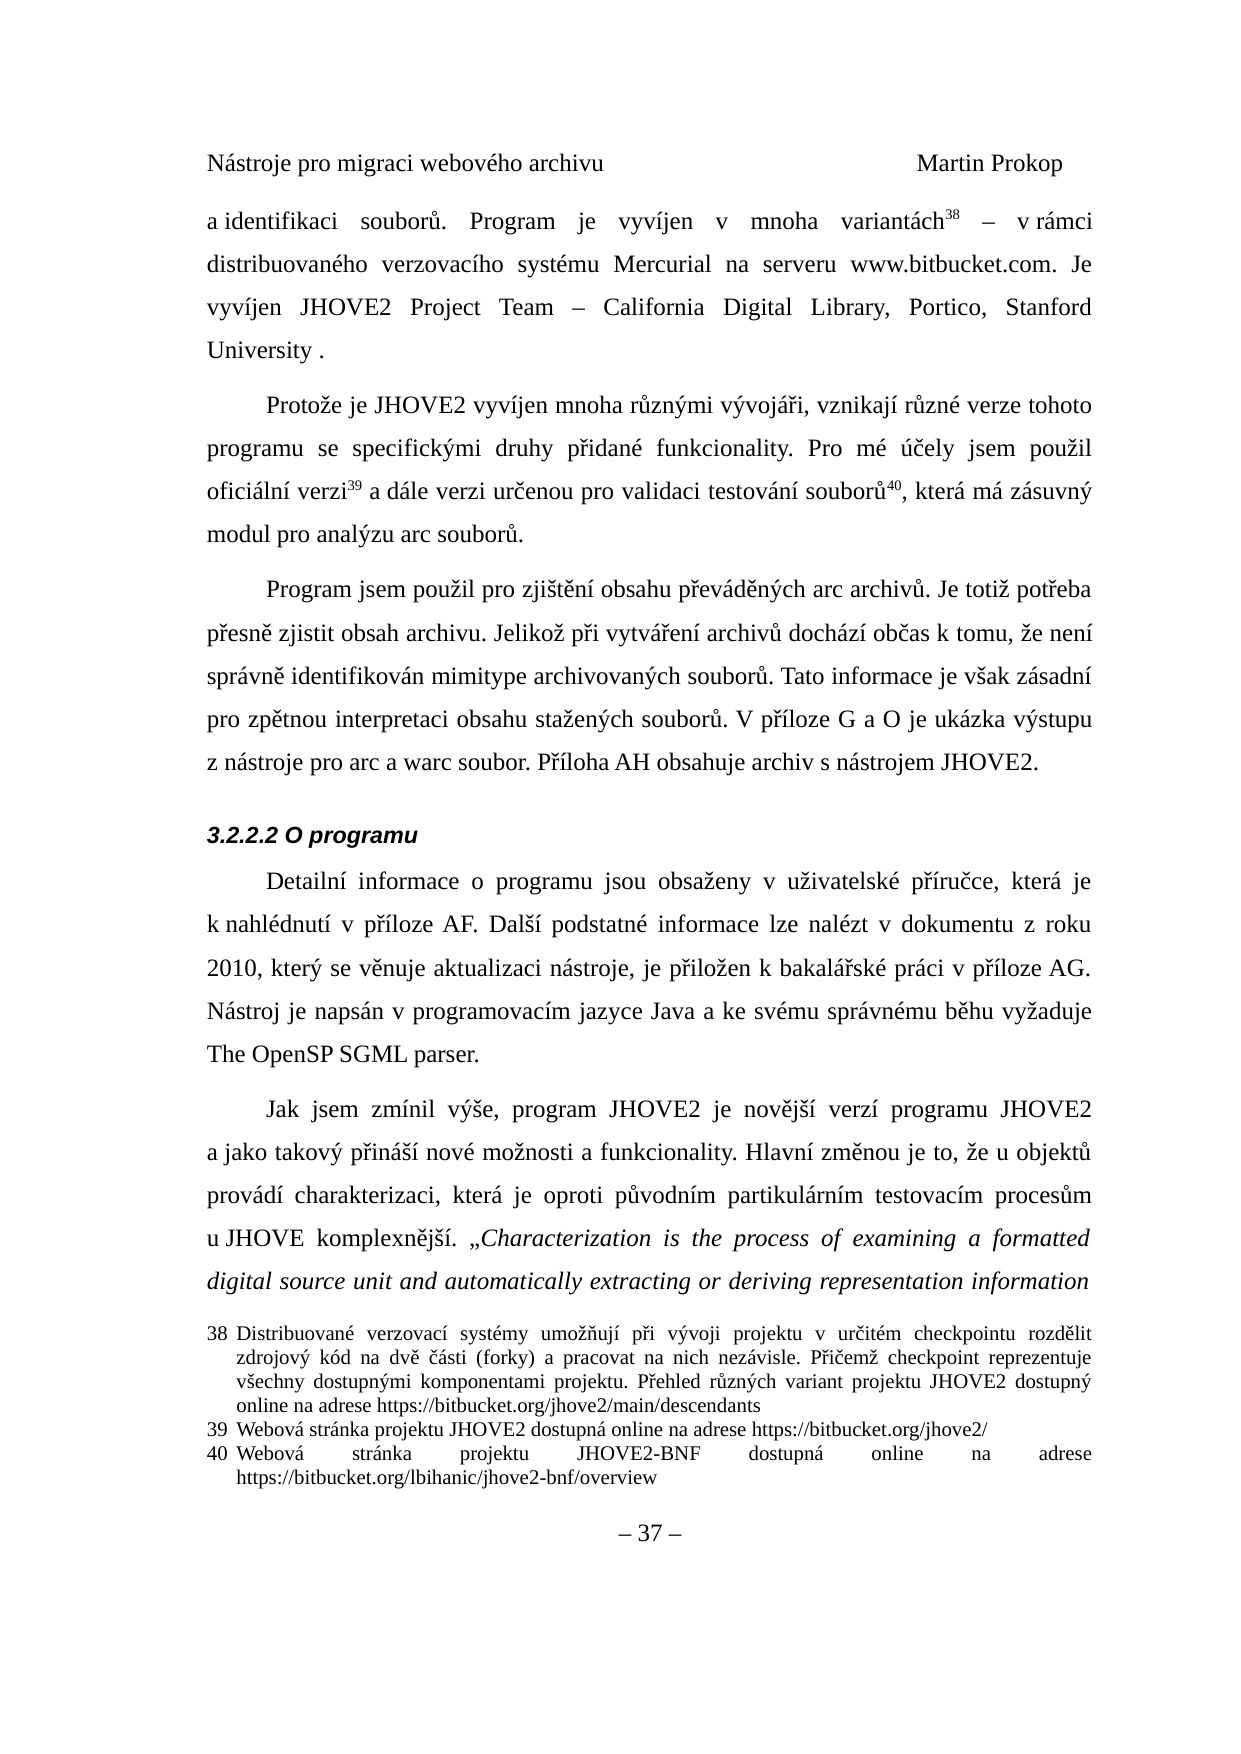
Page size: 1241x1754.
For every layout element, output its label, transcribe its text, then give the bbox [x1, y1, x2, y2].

text Webová stránka projektu JHOVE2-BNF dostupná online na adrese https://bitbucket.org/lbihanic/jhove2-bnf/overview [207, 1441, 1093, 1489]
text a identifikaci souborů. Program je vyvíjen v mnoha variantách – v rámci distribuovaného verzovacího systému Mercurial na serveru www.bitbucket.com. Je vyvíjen JHOVE2 Project Team – California Digital Library, Portico, Stanford University . [207, 206, 1093, 364]
text Jak jsem zmínil výše, program JHOVE2 je novější verzí programu JHOVE2 a jako takový přináší nové možnosti a funkcionality. Hlavní změnou je to, že u objektů provádí charakterizaci, která je oproti původním partikulárním testovacím procesům u JHOVE komplexnější. „Characterization is the process of examining a formatted digital source unit and automatically extracting or deriving representation information [207, 1094, 1093, 1295]
text Detailní informace o programu jsou obsaženy v uživatelské příručce, která je k nahlédnutí v příloze AF. Další podstatné informace lze nalézt v dokumentu z roku 2010, který se věnuje aktualizaci nástroje, je přiložen k bakalářské práci v příloze AG. Nástroj je napsán v programovacím jazyce Java a ke svému správnému běhu vyžaduje The OpenSP SGML parser. [207, 866, 1093, 1068]
text Program jsem použil pro zjištění obsahu převáděných arc archivů. Je totiž potřeba přesně zjistit obsah archivu. Jelikož při vytváření archivů dochází občas k tomu, že není správně identifikován mimitype archivovaných souborů. Tato informace je však zásadní pro zpětnou interpretaci obsahu stažených souborů. V příloze G a O je ukázka výstupu z nástroje pro arc a warc soubor. Příloha AH obsahuje archiv s nástrojem JHOVE2. [207, 574, 1093, 776]
subtitle 3.2.2.2 O programu [207, 821, 1093, 848]
text Protože je JHOVE2 vyvíjen mnoha různými vývojáři, vznikají různé verze tohoto programu se specifickými druhy přidané funkcionality. Pro mé účely jsem použil oficiální verzi a dále verzi určenou pro validaci testování souborů, která má zásuvný modul pro analýzu arc souborů. [207, 390, 1093, 548]
text Webová stránka projektu JHOVE2 dostupná online na adrese https://bitbucket.org/jhove2/ [207, 1417, 1093, 1441]
text Distribuované verzovací systémy umožňují při vývoji projektu v určitém checkpointu rozdělit zdrojový kód na dvě části (forky) a pracovat na nich nezávisle. Přičemž checkpoint reprezentuje všechny dostupnými komponentami projektu. Přehled různých variant projektu JHOVE2 dostupný online na adrese https://bitbucket.org/jhove2/main/descendants [207, 1321, 1093, 1417]
